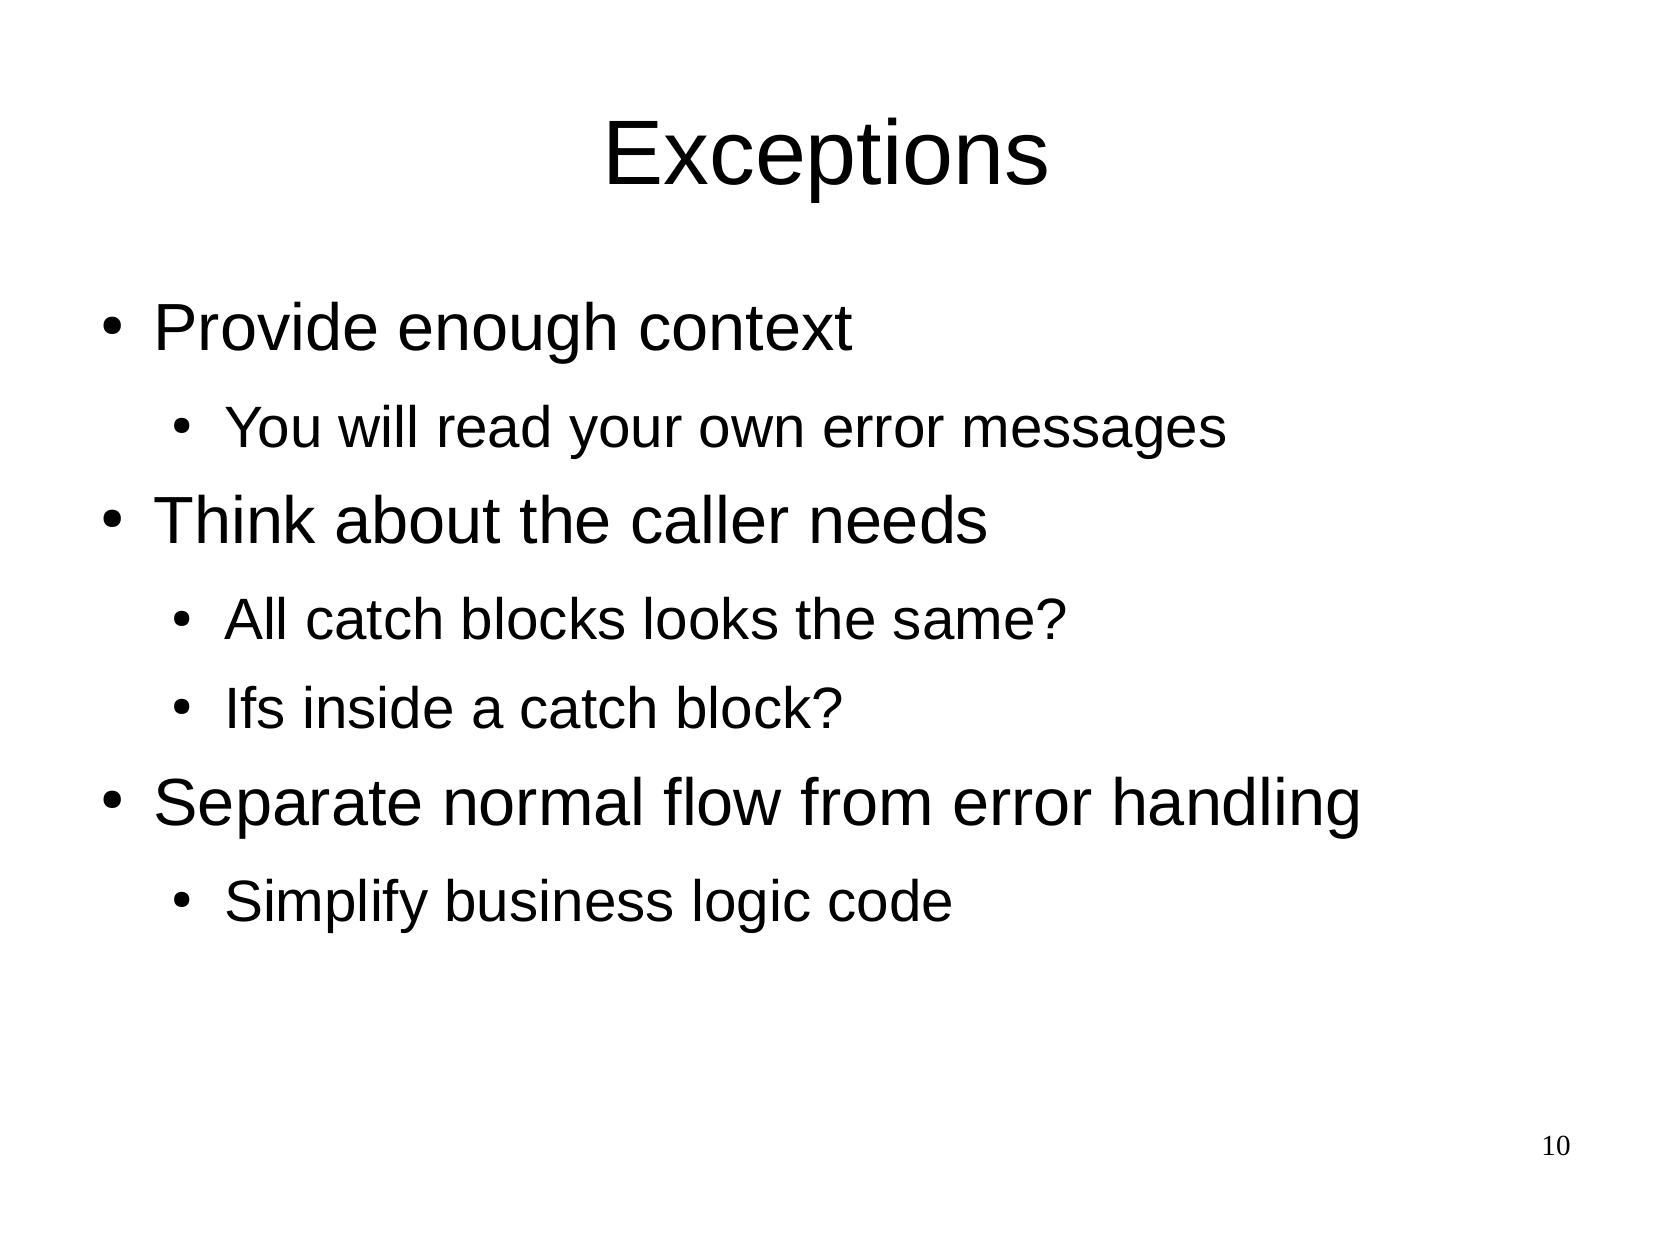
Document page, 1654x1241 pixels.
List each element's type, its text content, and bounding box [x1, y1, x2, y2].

list Provide enough context You will read your own error messages Think about the caller needs All catch blocks looks the same? Ifs inside a catch block? Separate normal flow from error handling Simplify business logic code [82, 290, 1571, 1109]
title Exceptions [82, 49, 1571, 257]
